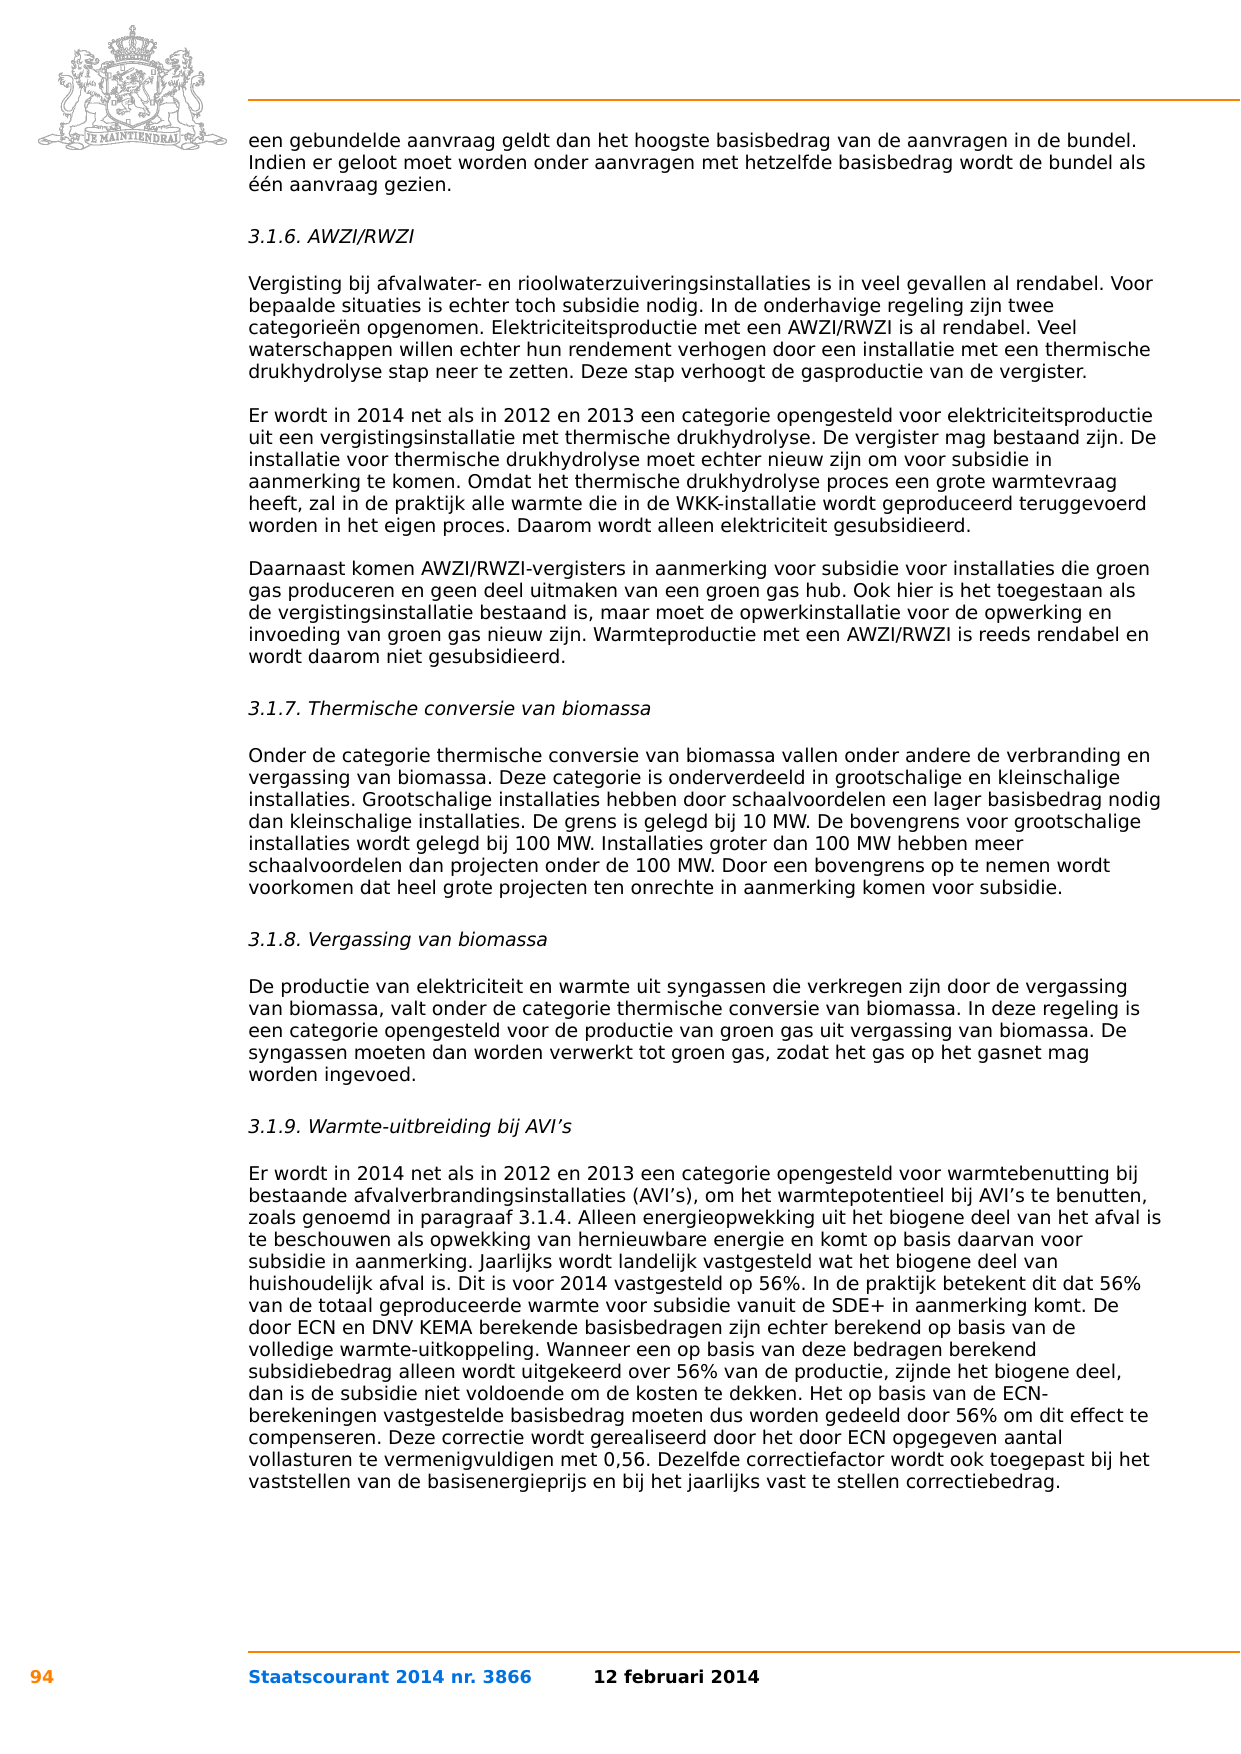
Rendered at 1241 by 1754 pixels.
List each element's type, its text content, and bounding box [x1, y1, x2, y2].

text Onder de categorie thermische conversie van biomassa vallen onder andere de verbranding en vergassing van biomassa. Deze categorie is onderverdeeld in grootschalige en kleinschalige installaties. Grootschalige installaties hebben door schaalvoordelen een lager basisbedrag nodig dan kleinschalige installaties. De grens is gelegd bij 10 MW. De bovengrens voor grootschalige installaties wordt gelegd bij 100 MW. Installaties groter dan 100 MW hebben meer schaalvoordelen dan projecten onder de 100 MW. Door een bovengrens op te nemen wordt voorkomen dat heel grote projecten ten onrechte in aanmerking komen voor subsidie. [248, 745, 1163, 899]
text Vergisting bij afvalwater- en rioolwaterzuiveringsinstallaties is in veel gevallen al rendabel. Voor bepaalde situaties is echter toch subsidie nodig. In de onderhavige regeling zijn twee categorieën opgenomen. Elektriciteitsproductie met een AWZI/RWZI is al rendabel. Veel waterschappen willen echter hun rendement verhogen door een installatie met een thermische drukhydrolyse stap neer te zetten. Deze stap verhoogt de gasproductie van de vergister. [248, 273, 1163, 383]
text De productie van elektriciteit en warmte uit syngassen die verkregen zijn door de vergassing van biomassa, valt onder de categorie thermische conversie van biomassa. In deze regeling is een categorie opengesteld voor de productie van groen gas uit vergassing van biomassa. De syngassen moeten dan worden verwerkt tot groen gas, zodat het gas op het gasnet mag worden ingevoed. [248, 976, 1163, 1086]
subtitle 3.1.7. Thermische conversie van biomassa [248, 698, 1163, 720]
subtitle 3.1.6. AWZI/RWZI [248, 226, 1163, 248]
text Daarnaast komen AWZI/RWZI-vergisters in aanmerking voor subsidie voor installaties die groen gas produceren en geen deel uitmaken van een groen gas hub. Ook hier is het toegestaan als de vergistingsinstallatie bestaand is, maar moet de opwerkinstallatie voor de opwerking en invoeding van groen gas nieuw zijn. Warmteproductie met een AWZI/RWZI is reeds rendabel en wordt daarom niet gesubsidieerd. [248, 558, 1163, 668]
subtitle 3.1.8. Vergassing van biomassa [248, 929, 1163, 951]
picture [38, 25, 227, 150]
text Er wordt in 2014 net als in 2012 en 2013 een categorie opengesteld voor elektriciteitsproductie uit een vergistingsinstallatie met thermische drukhydrolyse. De vergister mag bestaand zijn. De installatie voor thermische drukhydrolyse moet echter nieuw zijn om voor subsidie in aanmerking te komen. Omdat het thermische drukhydrolyse proces een grote warmtevraag heeft, zal in de praktijk alle warmte die in de WKK-installatie wordt geproduceerd teruggevoerd worden in het eigen proces. Daarom wordt alleen elektriciteit gesubsidieerd. [248, 404, 1163, 536]
subtitle 3.1.9. Warmte-uitbreiding bij AVI’s [248, 1116, 1163, 1138]
text een gebundelde aanvraag geldt dan het hoogste basisbedrag van de aanvragen in de bundel. Indien er geloot moet worden onder aanvragen met hetzelfde basisbedrag wordt de bundel als één aanvraag gezien. [248, 130, 1163, 196]
text Er wordt in 2014 net als in 2012 en 2013 een categorie opengesteld voor warmtebenutting bij bestaande afvalverbrandingsinstallaties (AVI’s), om het warmtepotentieel bij AVI’s te benutten, zoals genoemd in paragraaf 3.1.4. Alleen energieopwekking uit het biogene deel van het afval is te beschouwen als opwekking van hernieuwbare energie en komt op basis daarvan voor subsidie in aanmerking. Jaarlijks wordt landelijk vastgesteld wat het biogene deel van huishoudelijk afval is. Dit is voor 2014 vastgesteld op 56%. In de praktijk betekent dit dat 56% van de totaal geproduceerde warmte voor subsidie vanuit de SDE+ in aanmerking komt. De door ECN en DNV KEMA berekende basisbedragen zijn echter berekend op basis van de volledige warmte-uitkoppeling. Wanneer een op basis van deze bedragen berekend subsidiebedrag alleen wordt uitgekeerd over 56% van de productie, zijnde het biogene deel, dan is de subsidie niet voldoende om de kosten te dekken. Het op basis van de ECN-berekeningen vastgestelde basisbedrag moeten dus worden gedeeld door 56% om dit effect te compenseren. Deze correctie wordt gerealiseerd door het door ECN opgegeven aantal vollasturen te vermenigvuldigen met 0,56. Dezelfde correctiefactor wordt ook toegepast bij het vaststellen van de basisenergieprijs en bij het jaarlijks vast te stellen correctiebedrag. [248, 1163, 1163, 1493]
